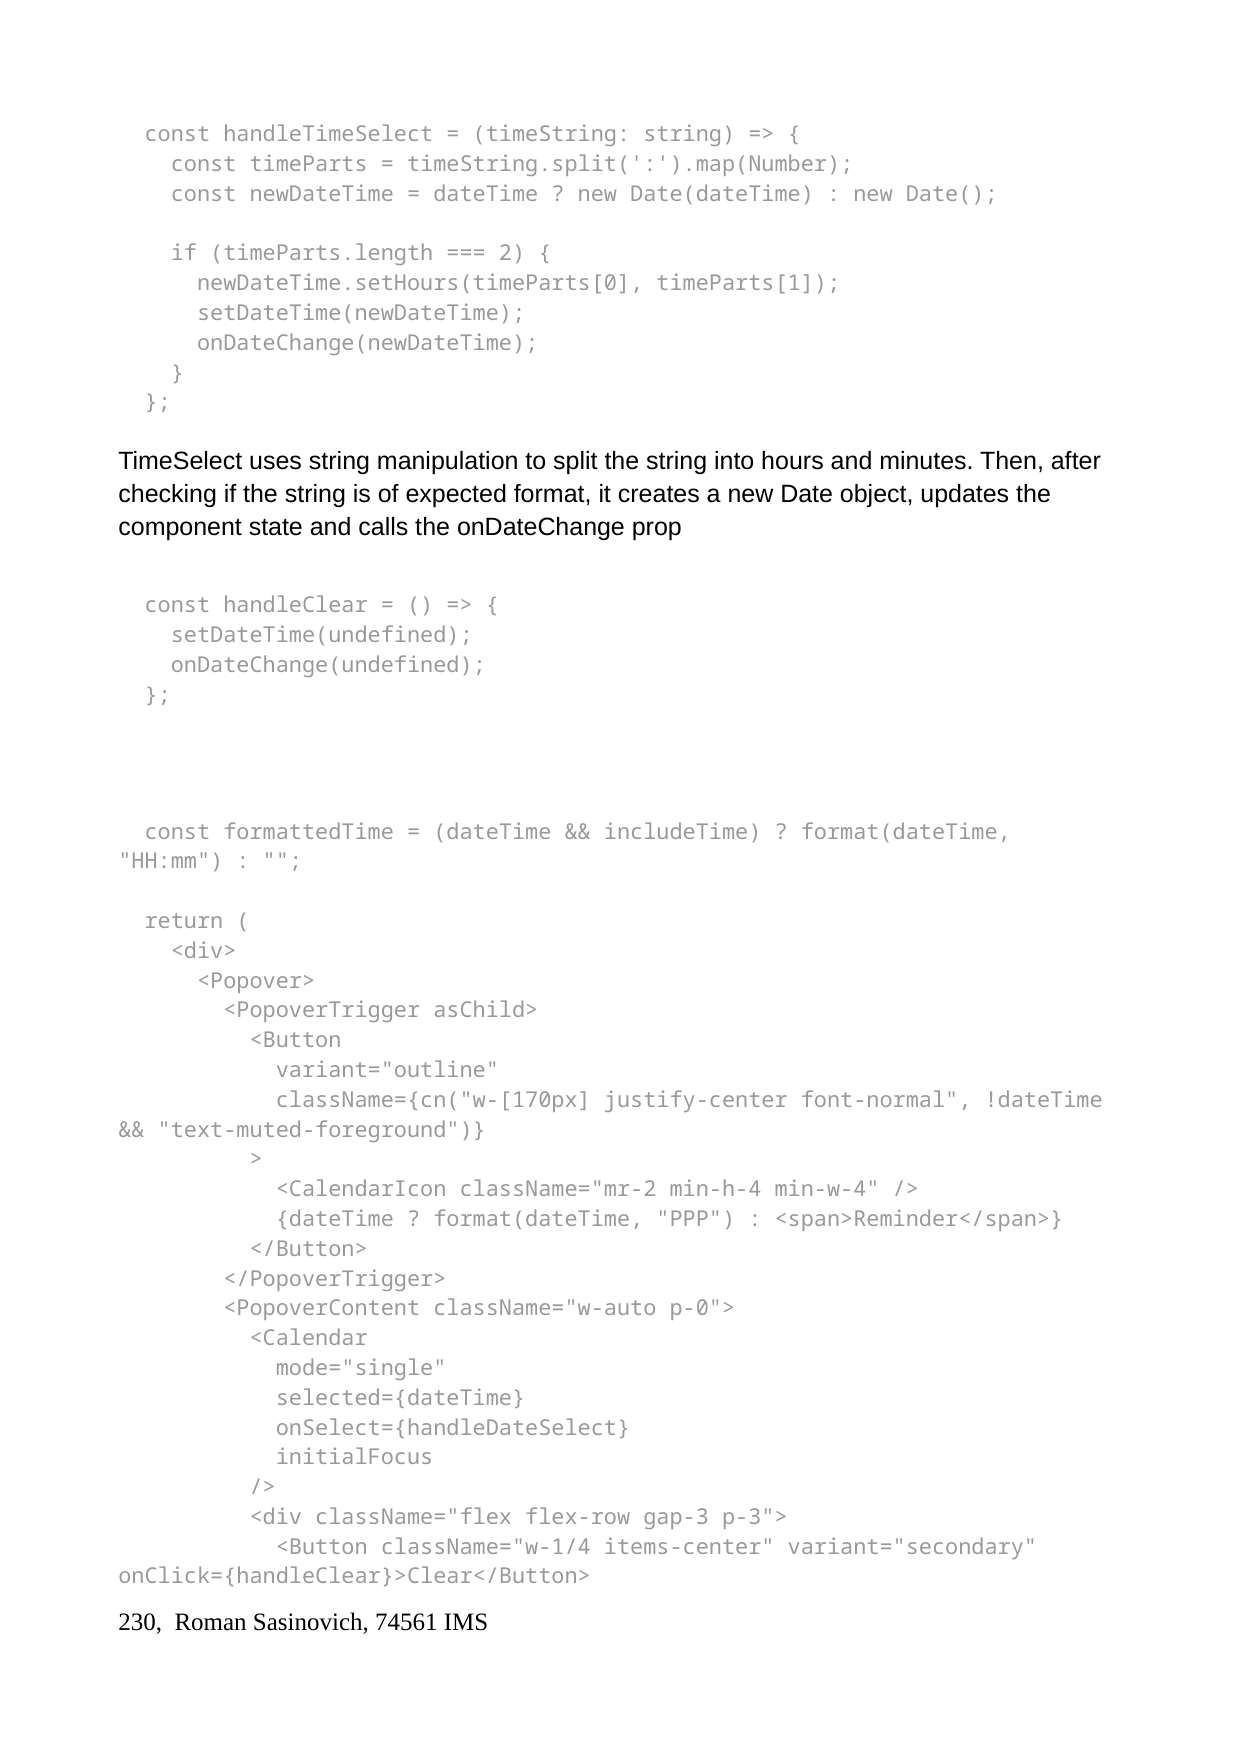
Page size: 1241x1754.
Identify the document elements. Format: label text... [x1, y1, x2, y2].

text <CalendarIcon className="mr-2 min-h-4 min-w-4" /> [118, 1173, 1122, 1203]
text {dateTime ? format(dateTime, "PPP") : <span>Reminder</span>} [118, 1203, 1122, 1233]
text onDateChange(newDateTime); [118, 327, 1122, 356]
text variant="outline" [118, 1054, 1122, 1084]
text <PopoverContent className="w-auto p-0"> [118, 1292, 1122, 1322]
text <Calendar [118, 1322, 1122, 1352]
text TimeSelect uses string manipulation to split the string into hours and minutes. Then, after checking if the string is of expected format, it creates a new Date object, updates the component state and calls the onDateChange prop [118, 446, 1122, 541]
text className={cn("w-[170px] justify-center font-normal", !dateTime && "text-muted-foreground")} [118, 1084, 1122, 1143]
text mode="single" [118, 1352, 1122, 1382]
text initialFocus [118, 1441, 1122, 1471]
text > [118, 1143, 1122, 1173]
text selected={dateTime} [118, 1382, 1122, 1411]
text return ( [118, 905, 1122, 935]
text }; [118, 386, 1122, 416]
text onSelect={handleDateSelect} [118, 1411, 1122, 1441]
text const newDateTime = dateTime ? new Date(dateTime) : new Date(); [118, 178, 1122, 207]
text const handleClear = () => { [118, 589, 1122, 619]
text }; [118, 679, 1122, 708]
text setDateTime(newDateTime); [118, 297, 1122, 327]
text <Button [118, 1024, 1122, 1054]
text onDateChange(undefined); [118, 649, 1122, 679]
text /> [118, 1471, 1122, 1501]
text const handleTimeSelect = (timeString: string) => { [118, 118, 1122, 148]
text const timeParts = timeString.split(':').map(Number); [118, 148, 1122, 178]
text } [118, 356, 1122, 386]
text setDateTime(undefined); [118, 619, 1122, 649]
text const formattedTime = (dateTime && includeTime) ? format(dateTime, "HH:mm") : ""; [118, 816, 1122, 875]
text if (timeParts.length === 2) { [118, 237, 1122, 267]
text </Button> [118, 1233, 1122, 1262]
text <Popover> [118, 964, 1122, 994]
text <PopoverTrigger asChild> [118, 994, 1122, 1024]
text <div> [118, 935, 1122, 964]
text <div className="flex flex-row gap-3 p-3"> [118, 1501, 1122, 1531]
text newDateTime.setHours(timeParts[0], timeParts[1]); [118, 267, 1122, 297]
text </PopoverTrigger> [118, 1262, 1122, 1292]
text <Button className="w-1/4 items-center" variant="secondary" onClick={handleClear}>Clear</Button> [118, 1531, 1122, 1590]
